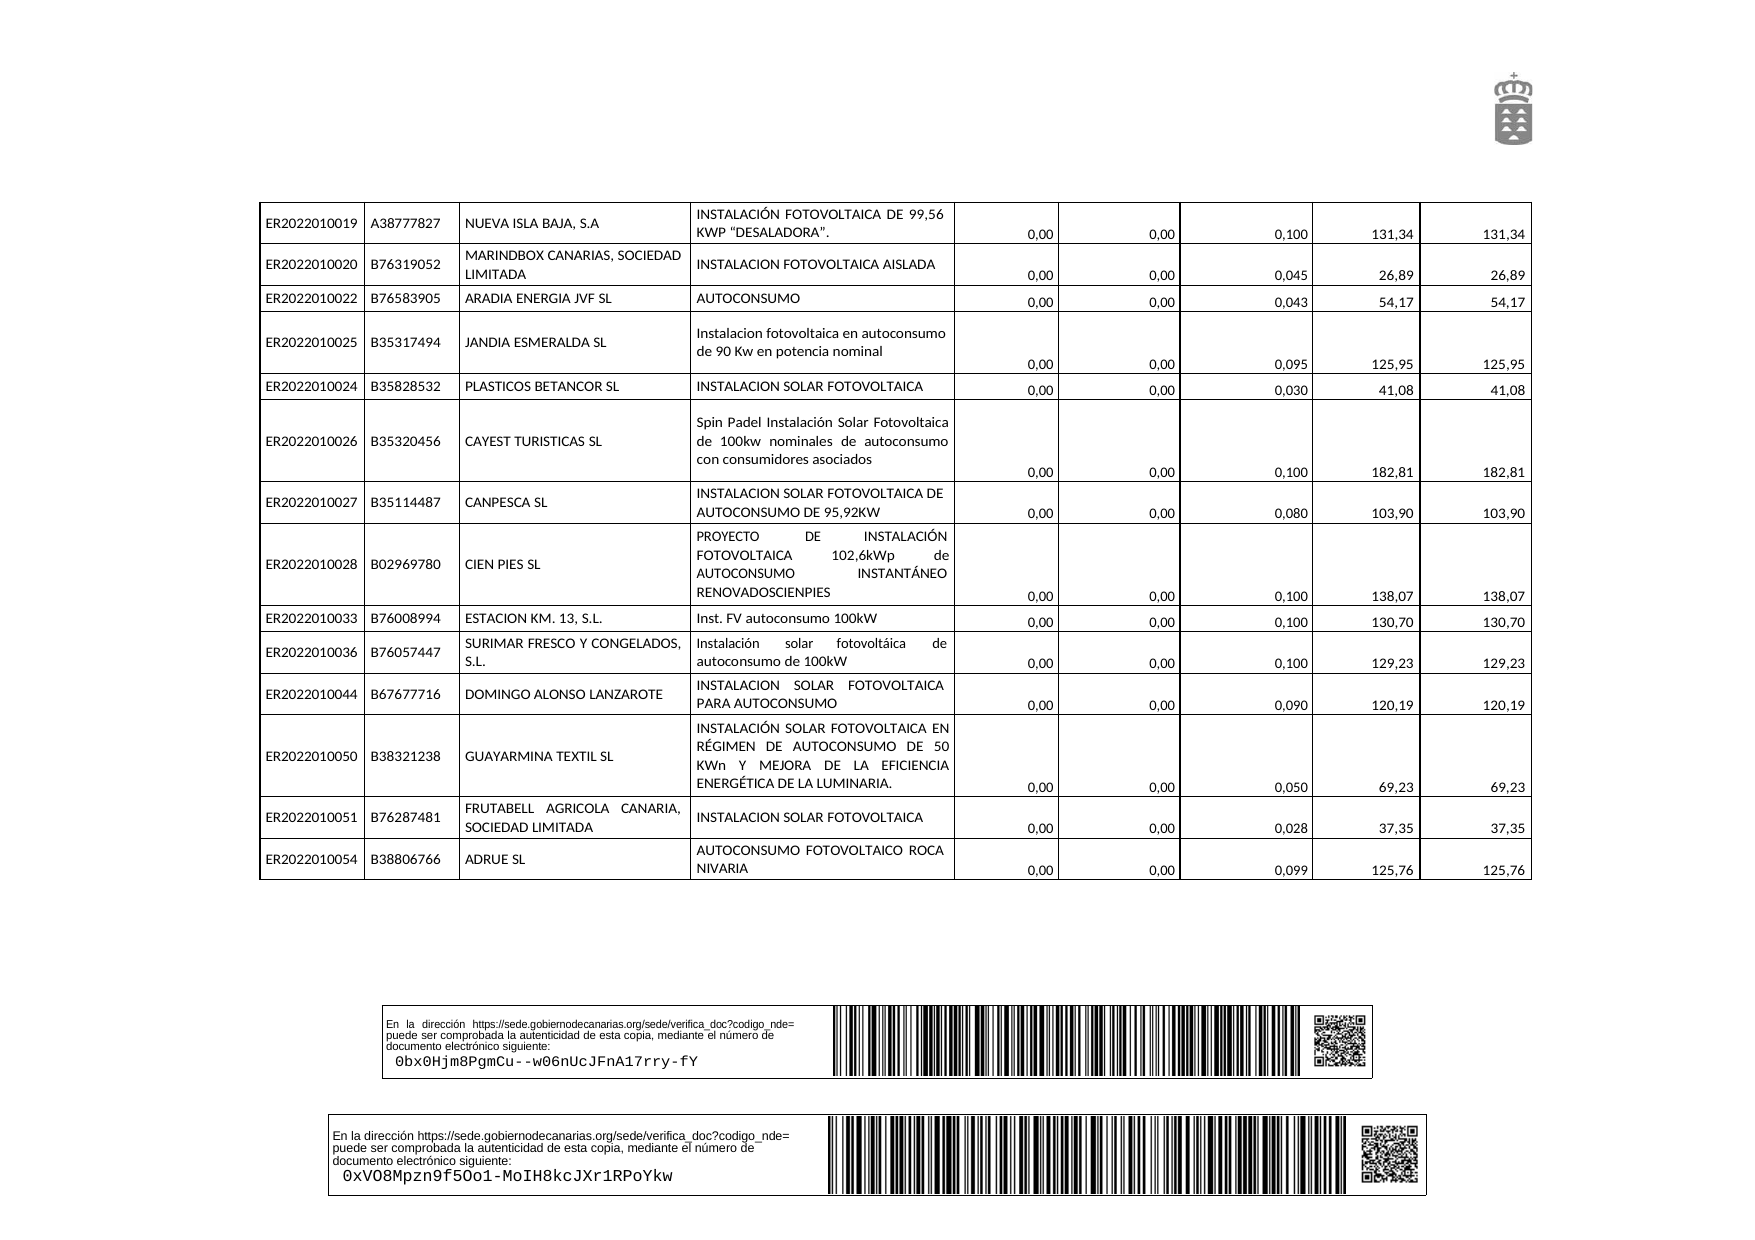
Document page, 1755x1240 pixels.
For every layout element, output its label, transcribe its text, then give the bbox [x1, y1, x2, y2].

table_cell 0,00 [955, 286, 1058, 311]
table_cell 138,07 [1313, 524, 1419, 604]
table_cell 0,00 [955, 606, 1058, 631]
table_cell 0,00 [955, 715, 1058, 796]
table_cell ER2022010028 [261, 524, 364, 604]
table_cell 0,00 [955, 632, 1058, 672]
table_cell ER2022010036 [261, 632, 364, 672]
table_cell GUAYARMINA TEXTIL SL [460, 715, 690, 796]
table_cell Inst. FV autoconsumo 100kW [691, 606, 954, 631]
table_cell 0,00 [955, 839, 1058, 879]
table_cell 0,030 [1181, 374, 1312, 399]
table_cell 0,00 [1059, 286, 1179, 311]
table_cell 0,050 [1181, 715, 1312, 796]
table_cell Instalacion fotovoltaica en autoconsumo de 90 Kw en potencia nominal [691, 312, 954, 373]
table_cell ER2022010050 [261, 715, 364, 796]
table_cell MARINDBOX CANARIAS, SOCIEDAD LIMITADA [460, 244, 690, 284]
table_cell ARADIA ENERGIA JVF SL [460, 286, 690, 311]
table_cell AUTOCONSUMO FOTOVOLTAICO ROCA NIVARIA [691, 839, 954, 879]
table_cell B35320456 [365, 400, 459, 481]
table_cell B76057447 [365, 632, 459, 672]
table_cell INSTALACION SOLAR FOTOVOLTAICA [691, 374, 954, 399]
table_cell 54,17 [1421, 286, 1531, 311]
table_cell CAYEST TURISTICAS SL [460, 400, 690, 481]
table_cell CIEN PIES SL [460, 524, 690, 604]
table_cell 0,099 [1181, 839, 1312, 879]
table_cell 125,76 [1313, 839, 1419, 879]
table_header 131,34 [1421, 203, 1531, 243]
table_cell 0,00 [1059, 400, 1179, 481]
table_header INSTALACIÓN FOTOVOLTAICA DE 99,56 KWP “DESALADORA”. [691, 203, 954, 243]
table_cell 0,00 [1059, 674, 1179, 714]
table_cell 0,043 [1181, 286, 1312, 311]
table_cell 129,23 [1421, 632, 1531, 672]
table_cell ER2022010025 [261, 312, 364, 373]
table_cell 0,028 [1181, 797, 1312, 837]
table_cell B35114487 [365, 482, 459, 522]
table_cell B38806766 [365, 839, 459, 879]
table_cell 69,23 [1421, 715, 1531, 796]
table_cell 0,00 [955, 797, 1058, 837]
table_cell ER2022010044 [261, 674, 364, 714]
table_cell 0,00 [955, 374, 1058, 399]
table_cell 0,00 [955, 524, 1058, 604]
table_cell 182,81 [1421, 400, 1531, 481]
table_cell 0,00 [1059, 632, 1179, 672]
table_cell ER2022010024 [261, 374, 364, 399]
table_cell AUTOCONSUMO [691, 286, 954, 311]
table_cell INSTALACION SOLAR FOTOVOLTAICA PARA AUTOCONSUMO [691, 674, 954, 714]
table_cell 0,045 [1181, 244, 1312, 284]
table_cell 0,00 [955, 674, 1058, 714]
table_cell 125,95 [1313, 312, 1419, 373]
table_cell FRUTABELL AGRICOLA CANARIA, SOCIEDAD LIMITADA [460, 797, 690, 837]
table_cell 129,23 [1313, 632, 1419, 672]
table_cell 0,00 [955, 482, 1058, 522]
table_cell B76319052 [365, 244, 459, 284]
table_cell 54,17 [1313, 286, 1419, 311]
table_cell 0,080 [1181, 482, 1312, 522]
table_cell B76287481 [365, 797, 459, 837]
table_cell INSTALACION SOLAR FOTOVOLTAICA DE AUTOCONSUMO DE 95,92KW [691, 482, 954, 522]
table_cell 0,100 [1181, 606, 1312, 631]
table_header 131,34 [1313, 203, 1419, 243]
table_cell 0,095 [1181, 312, 1312, 373]
table_cell ER2022010022 [261, 286, 364, 311]
table_cell 138,07 [1421, 524, 1531, 604]
table_cell 120,19 [1421, 674, 1531, 714]
table_cell 0,00 [1059, 606, 1179, 631]
table_cell 182,81 [1313, 400, 1419, 481]
table_cell B76583905 [365, 286, 459, 311]
table_cell 103,90 [1313, 482, 1419, 522]
table_cell ADRUE SL [460, 839, 690, 879]
table_cell PROYECTO DE INSTALACIÓN FOTOVOLTAICA 102,6kWp de AUTOCONSUMO INSTANTÁNEO RENOVADOSCIENPIES [691, 524, 954, 604]
table_cell 120,19 [1313, 674, 1419, 714]
table_cell B76008994 [365, 606, 459, 631]
table_cell B35828532 [365, 374, 459, 399]
table_cell ER2022010026 [261, 400, 364, 481]
table_cell ESTACION KM. 13, S.L. [460, 606, 690, 631]
table_cell ER2022010054 [261, 839, 364, 879]
table_header 0,100 [1181, 203, 1312, 243]
table_cell 0,00 [1059, 482, 1179, 522]
table_cell B02969780 [365, 524, 459, 604]
table_cell 37,35 [1313, 797, 1419, 837]
table_cell PLASTICOS BETANCOR SL [460, 374, 690, 399]
table_cell ER2022010020 [261, 244, 364, 284]
table_cell 0,00 [1059, 797, 1179, 837]
table_cell 0,00 [955, 400, 1058, 481]
table_cell 0,100 [1181, 524, 1312, 604]
table_cell 0,00 [1059, 524, 1179, 604]
table_cell 26,89 [1421, 244, 1531, 284]
table_cell 0,00 [1059, 839, 1179, 879]
table_cell INSTALACION SOLAR FOTOVOLTAICA [691, 797, 954, 837]
table_cell 0,00 [955, 312, 1058, 373]
table_cell Spin Padel Instalación Solar Fotovoltaica de 100kw nominales de autoconsumo con consumidores asociados [691, 400, 954, 481]
table_cell B35317494 [365, 312, 459, 373]
table_cell 0,00 [1059, 312, 1179, 373]
table_cell 0,00 [1059, 374, 1179, 399]
table_cell DOMINGO ALONSO LANZAROTE [460, 674, 690, 714]
table_cell 125,95 [1421, 312, 1531, 373]
table_header 0,00 [1059, 203, 1179, 243]
table_cell 130,70 [1421, 606, 1531, 631]
table_cell 0,00 [955, 244, 1058, 284]
table_header A38777827 [365, 203, 459, 243]
table_cell 41,08 [1313, 374, 1419, 399]
table_cell Instalación solar fotovoltáica de autoconsumo de 100kW [691, 632, 954, 672]
table_cell 0,100 [1181, 400, 1312, 481]
table_cell ER2022010027 [261, 482, 364, 522]
table_header NUEVA ISLA BAJA, S.A [460, 203, 690, 243]
table_cell B67677716 [365, 674, 459, 714]
table_cell 37,35 [1421, 797, 1531, 837]
table_cell INSTALACION FOTOVOLTAICA AISLADA [691, 244, 954, 284]
table_cell 0,00 [1059, 244, 1179, 284]
table_cell 103,90 [1421, 482, 1531, 522]
table_cell B38321238 [365, 715, 459, 796]
table_cell SURIMAR FRESCO Y CONGELADOS, S.L. [460, 632, 690, 672]
table_cell INSTALACIÓN SOLAR FOTOVOLTAICA EN RÉGIMEN DE AUTOCONSUMO DE 50 KWn Y MEJORA DE LA EFICIENCIA ENERGÉTICA DE LA LUMINARIA. [691, 715, 954, 796]
table_cell ER2022010033 [261, 606, 364, 631]
table_cell 41,08 [1421, 374, 1531, 399]
table_cell 26,89 [1313, 244, 1419, 284]
table_cell JANDIA ESMERALDA SL [460, 312, 690, 373]
table_header 0,00 [955, 203, 1058, 243]
table_cell CANPESCA SL [460, 482, 690, 522]
table_cell 130,70 [1313, 606, 1419, 631]
table_cell 0,090 [1181, 674, 1312, 714]
table_cell 125,76 [1421, 839, 1531, 879]
table_cell 69,23 [1313, 715, 1419, 796]
table_header ER2022010019 [261, 203, 364, 243]
table_cell 0,100 [1181, 632, 1312, 672]
table_cell 0,00 [1059, 715, 1179, 796]
table_cell ER2022010051 [261, 797, 364, 837]
